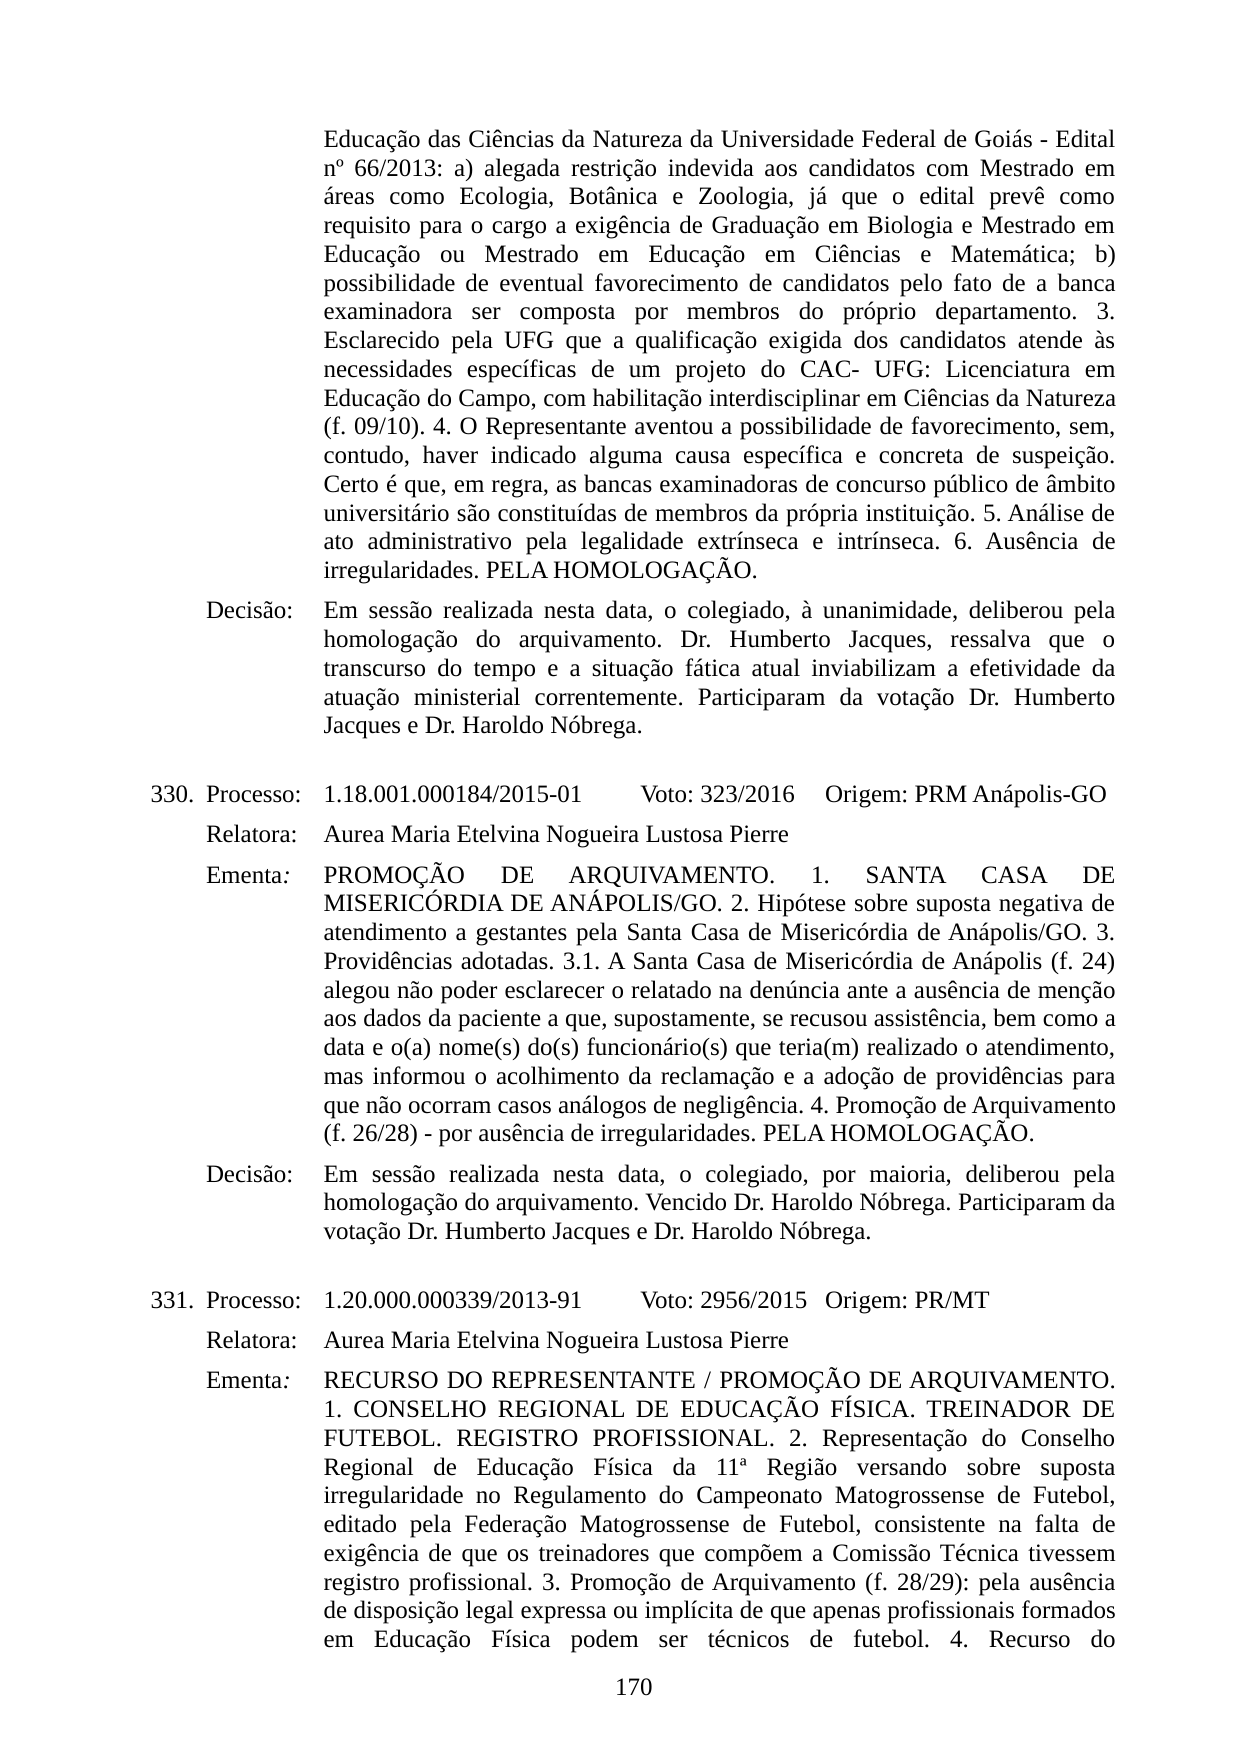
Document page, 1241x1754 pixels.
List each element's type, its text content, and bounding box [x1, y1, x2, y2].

table_header Processo: [200, 1279, 318, 1319]
table_cell [145, 1320, 200, 1360]
table_cell [145, 1153, 200, 1251]
table_header Processo: [200, 774, 318, 814]
table_cell Decisão: [200, 590, 318, 745]
table_header 1.20.000.000339/2013-91 [318, 1279, 634, 1319]
table_header 330. [145, 774, 200, 814]
table_cell PROMOÇÃO DE ARQUIVAMENTO. 1. SANTA CASA DE MISERICÓRDIA DE ANÁPOLIS/GO. 2. Hipótese sobre suposta negativa de atendimento a gestantes pela Santa Casa de Misericórdia de Anápolis/GO. 3. Providências adotadas. 3.1. A Santa Casa de Misericórdia de Anápolis (f. 24) alegou não poder esclarecer o relatado na denúncia ante a ausência de menção aos dados da paciente a que, supostamente, se recusou assistência, bem como a data e o(a) nome(s) do(s) funcionário(s) que teria(m) realizado o atendimento, mas informou o acolhimento da reclamação e a adoção de providências para que não ocorram casos análogos de negligência. 4. Promoção de Arquivamento (f. 26/28) - por ausência de irregularidades. PELA HOMOLOGAÇÃO. [318, 854, 1122, 1153]
table_cell Ementa: [200, 1360, 318, 1659]
table_cell Em sessão realizada nesta data, o colegiado, por maioria, deliberou pela homologação do arquivamento. Vencido Dr. Haroldo Nóbrega. Participaram da votação Dr. Humberto Jacques e Dr. Haroldo Nóbrega. [318, 1153, 1122, 1251]
table_cell RECURSO DO REPRESENTANTE / PROMOÇÃO DE ARQUIVAMENTO. 1. CONSELHO REGIONAL DE EDUCAÇÃO FÍSICA. TREINADOR DE FUTEBOL. REGISTRO PROFISSIONAL. 2. Representação do Conselho Regional de Educação Física da 11ª Região versando sobre suposta irregularidade no Regulamento do Campeonato Matogrossense de Futebol, editado pela Federação Matogrossense de Futebol, consistente na falta de exigência de que os treinadores que compõem a Comissão Técnica tivessem registro profissional. 3. Promoção de Arquivamento (f. 28/29): pela ausência de disposição legal expressa ou implícita de que apenas profissionais formados em Educação Física podem ser técnicos de futebol. 4. Recurso do [318, 1360, 1122, 1659]
table_header Voto: 323/2016 [635, 774, 819, 814]
table_cell [200, 118, 318, 589]
table_cell Educação das Ciências da Natureza da Universidade Federal de Goiás - Edital nº 66/2013: a) alegada restrição indevida aos candidatos com Mestrado em áreas como Ecologia, Botânica e Zoologia, já que o edital prevê como requisito para o cargo a exigência de Graduação em Biologia e Mestrado em Educação ou Mestrado em Educação em Ciências e Matemática; b) possibilidade de eventual favorecimento de candidatos pelo fato de a banca examinadora ser composta por membros do próprio departamento. 3. Esclarecido pela UFG que a qualificação exigida dos candidatos atende às necessidades específicas de um projeto do CAC- UFG: Licenciatura em Educação do Campo, com habilitação interdisciplinar em Ciências da Natureza (f. 09/10). 4. O Representante aventou a possibilidade de favorecimento, sem, contudo, haver indicado alguma causa específica e concreta de suspeição. Certo é que, em regra, as bancas examinadoras de concurso público de âmbito universitário são constituídas de membros da própria instituição. 5. Análise de ato administrativo pela legalidade extrínseca e intrínseca. 6. Ausência de irregularidades. PELA HOMOLOGAÇÃO. [318, 118, 1122, 589]
table_cell Ementa: [200, 854, 318, 1153]
table_cell [145, 814, 200, 854]
table_cell [145, 118, 200, 589]
table_cell Relatora: [200, 1320, 318, 1360]
table_header Voto: 2956/2015 [635, 1279, 819, 1319]
table_cell Relatora: [200, 814, 318, 854]
table_cell [145, 590, 200, 745]
table_header 331. [145, 1279, 200, 1319]
table_cell Aurea Maria Etelvina Nogueira Lustosa Pierre [318, 814, 1122, 854]
table_cell [145, 1360, 200, 1659]
table_header Origem: PRM Anápolis-GO [819, 774, 1122, 814]
table_cell Aurea Maria Etelvina Nogueira Lustosa Pierre [318, 1320, 1122, 1360]
table_cell [145, 854, 200, 1153]
table_header 1.18.001.000184/2015-01 [318, 774, 634, 814]
table_cell Em sessão realizada nesta data, o colegiado, à unanimidade, deliberou pela homologação do arquivamento. Dr. Humberto Jacques, ressalva que o transcurso do tempo e a situação fática atual inviabilizam a efetividade da atuação ministerial correntemente. Participaram da votação Dr. Humberto Jacques e Dr. Haroldo Nóbrega. [318, 590, 1122, 745]
table_cell Decisão: [200, 1153, 318, 1251]
table_header Origem: PR/MT [819, 1279, 1122, 1319]
